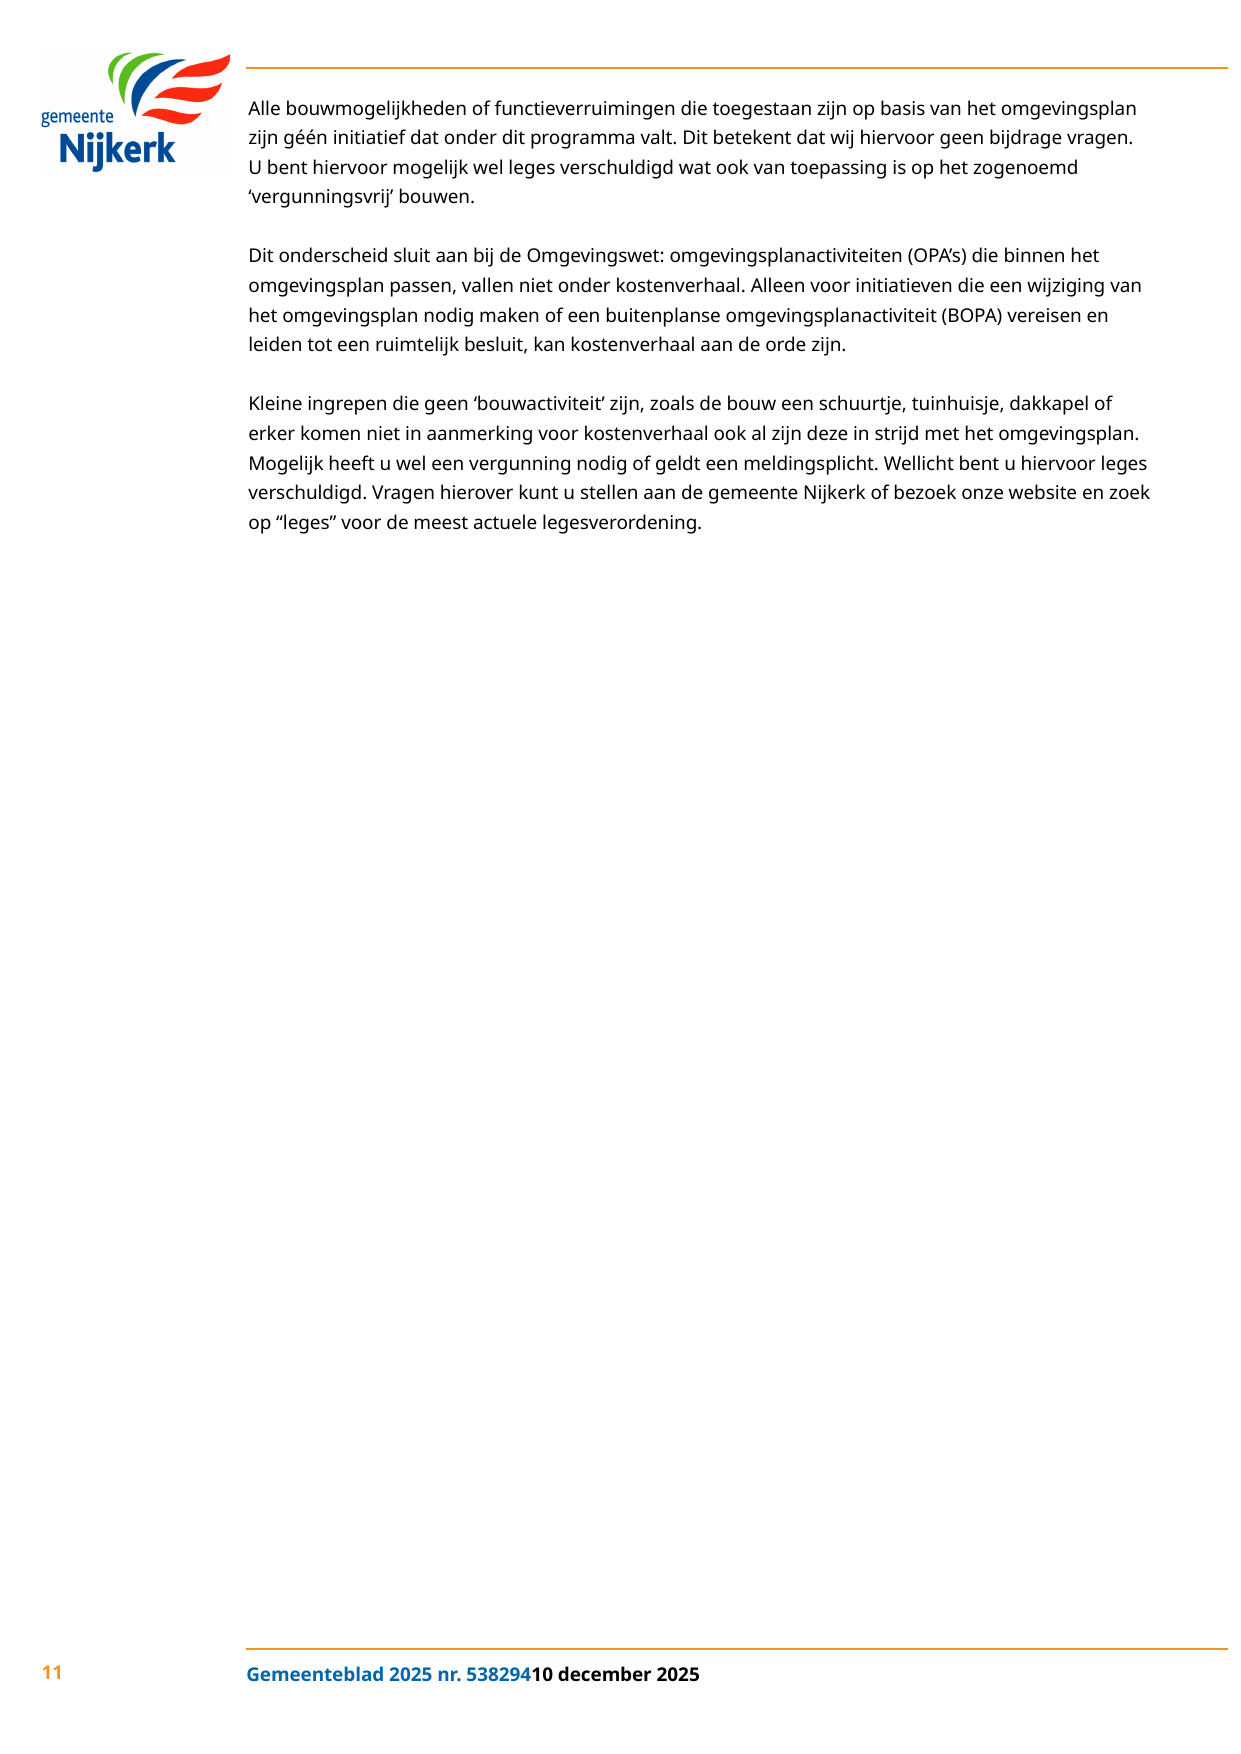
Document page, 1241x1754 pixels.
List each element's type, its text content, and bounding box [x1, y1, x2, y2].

text Alle bouwmogelijkheden of functieverruimingen die toegestaan zijn op basis van het omgevingsplan zijn géén initiatief dat onder dit programma valt. Dit betekent dat wij hiervoor geen bijdrage vragen. U bent hiervoor mogelijk wel leges verschuldigd wat ook van toepassing is op het zogenoemd ‘vergunningsvrij’ bouwen. [248, 95, 1152, 209]
text Dit onderscheid sluit aan bij de Omgevingswet: omgevingsplanactiviteiten (OPA’s) die binnen het omgevingsplan passen, vallen niet onder kostenverhaal. Alleen voor initiatieven die een wijziging van het omgevingsplan nodig maken of een buitenplanse omgevingsplanactiviteit (BOPA) vereisen en leiden tot een ruimtelijk besluit, kan kostenverhaal aan de orde zijn. [248, 243, 1152, 357]
text Kleine ingrepen die geen ‘bouwactiviteit’ zijn, zoals de bouw een schuurtje, tuinhuisje, dakkapel of erker komen niet in aanmerking voor kostenverhaal ook al zijn deze in strijd met het omgevingsplan. Mogelijk heeft u wel een vergunning nodig of geldt een meldingsplicht. Wellicht bent u hiervoor leges verschuldigd. Vragen hierover kunt u stellen aan de gemeente Nijkerk of bezoek onze website en zoek op “leges” voor de meest actuele legesverordening. [248, 391, 1152, 535]
picture [41, 47, 231, 172]
